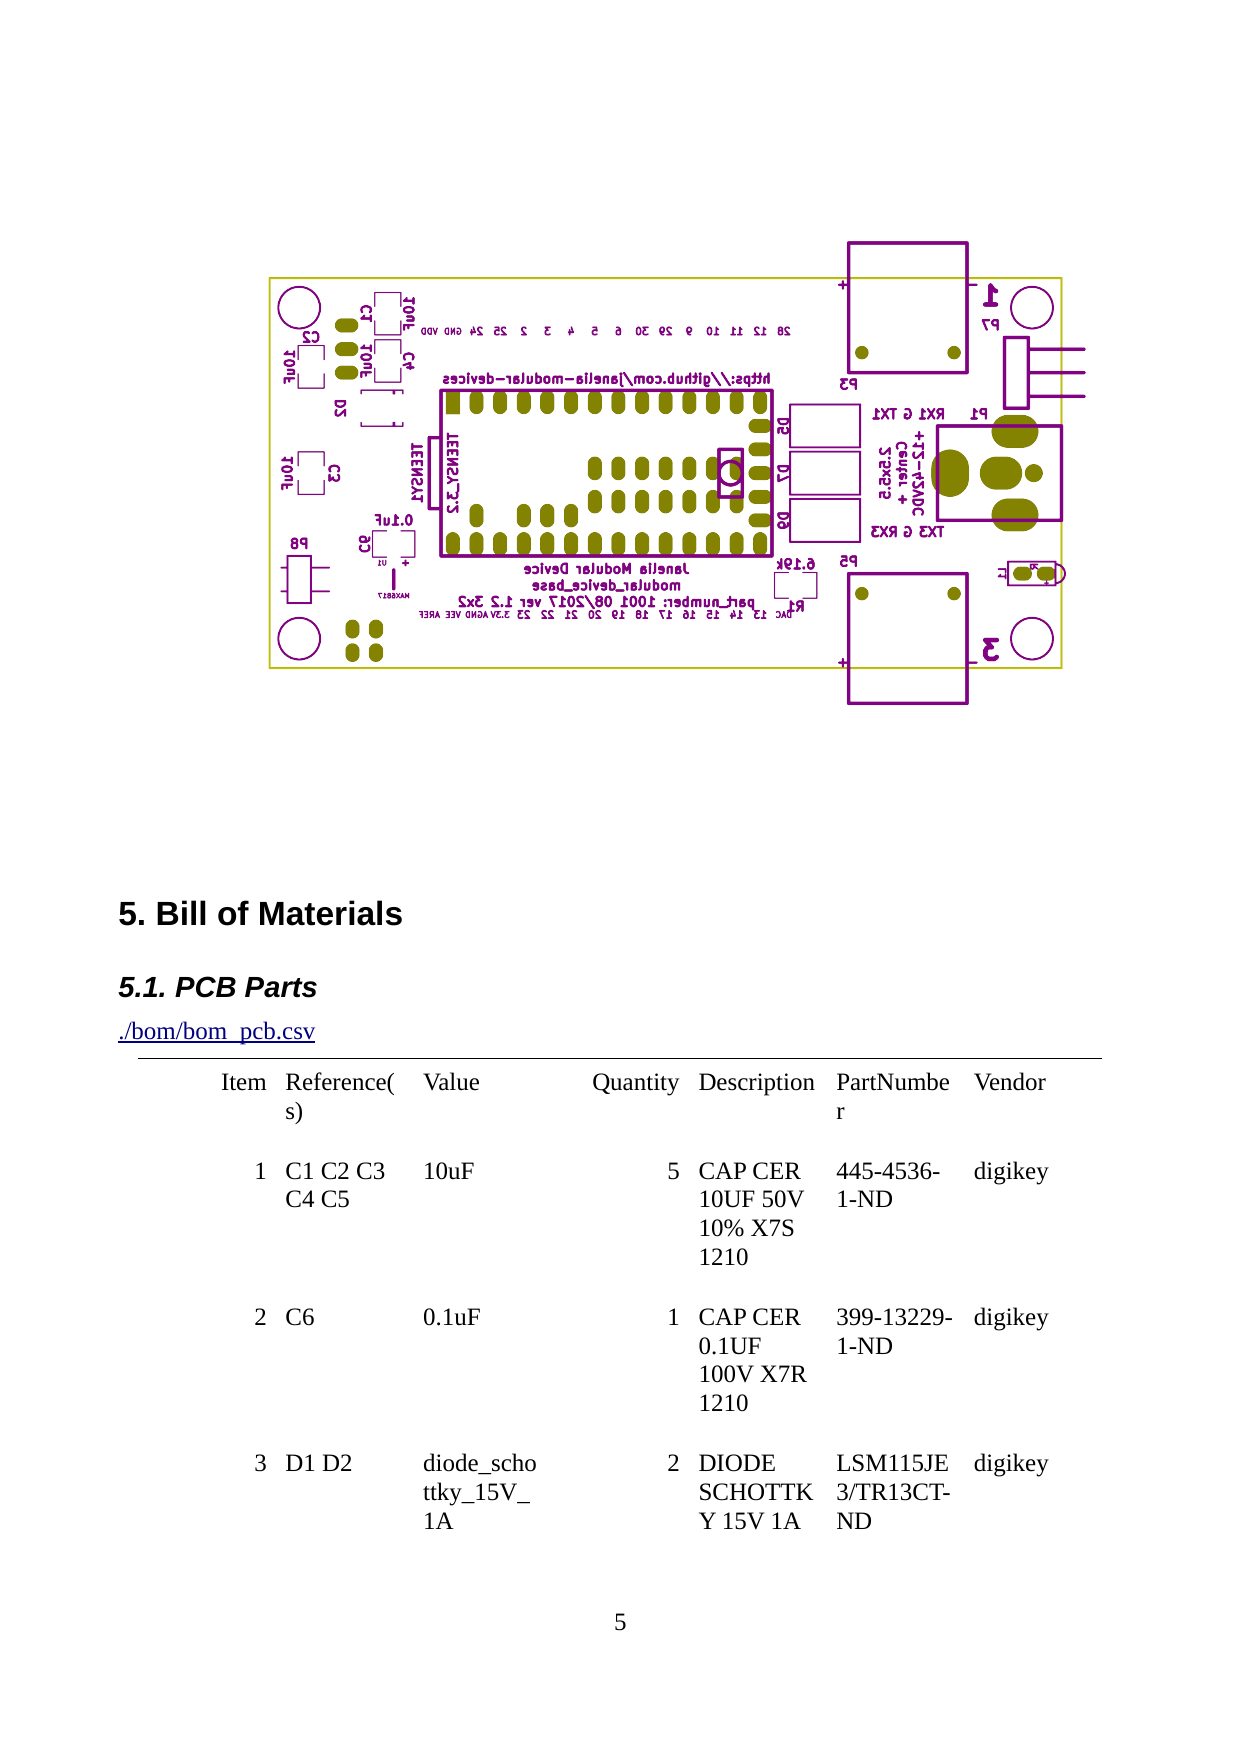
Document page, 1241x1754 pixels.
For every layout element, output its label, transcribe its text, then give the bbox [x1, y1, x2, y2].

table_cell 1 [551, 1293, 689, 1439]
table_header Item [138, 1059, 276, 1146]
table_cell CAP CER 10UF 50V 10% X7S 1210 [689, 1146, 827, 1293]
table_header Vendor [964, 1059, 1102, 1146]
table_header PartNumber [827, 1059, 964, 1146]
table_cell digikey [964, 1146, 1102, 1293]
table_cell C1 C2 C3 C4 C5 [276, 1146, 413, 1293]
table_cell DIODE SCHOTTKY 15V 1A [689, 1439, 827, 1556]
table_cell CAP CER 0.1UF 100V X7R 1210 [689, 1293, 827, 1439]
table_cell 1 [138, 1146, 276, 1293]
table_cell LSM115JE3/TR13CT-ND [827, 1439, 964, 1556]
table_header Quantity [551, 1059, 689, 1146]
table_cell diode_schottky_15V_1A [414, 1439, 551, 1556]
table_header Reference(s) [276, 1059, 413, 1146]
table_cell 3 [138, 1439, 276, 1556]
table_cell 5 [551, 1146, 689, 1293]
table_cell 0.1uF [414, 1293, 551, 1439]
table_cell 445-4536-1-ND [827, 1146, 964, 1293]
table_cell 399-13229-1-ND [827, 1293, 964, 1439]
table_cell D1 D2 [276, 1439, 413, 1556]
table_header Value [414, 1059, 551, 1146]
table_cell digikey [964, 1439, 1102, 1556]
subtitle PCB Parts [118, 970, 1122, 1004]
table_header Description [689, 1059, 827, 1146]
table_cell 2 [551, 1439, 689, 1556]
text ./bom/bom_pcb.csv [118, 1016, 1122, 1045]
table_cell 2 [138, 1293, 276, 1439]
subtitle Bill of Materials [118, 894, 1122, 933]
table_cell C6 [276, 1293, 413, 1439]
table_cell digikey [964, 1293, 1102, 1439]
table_cell 10uF [414, 1146, 551, 1293]
